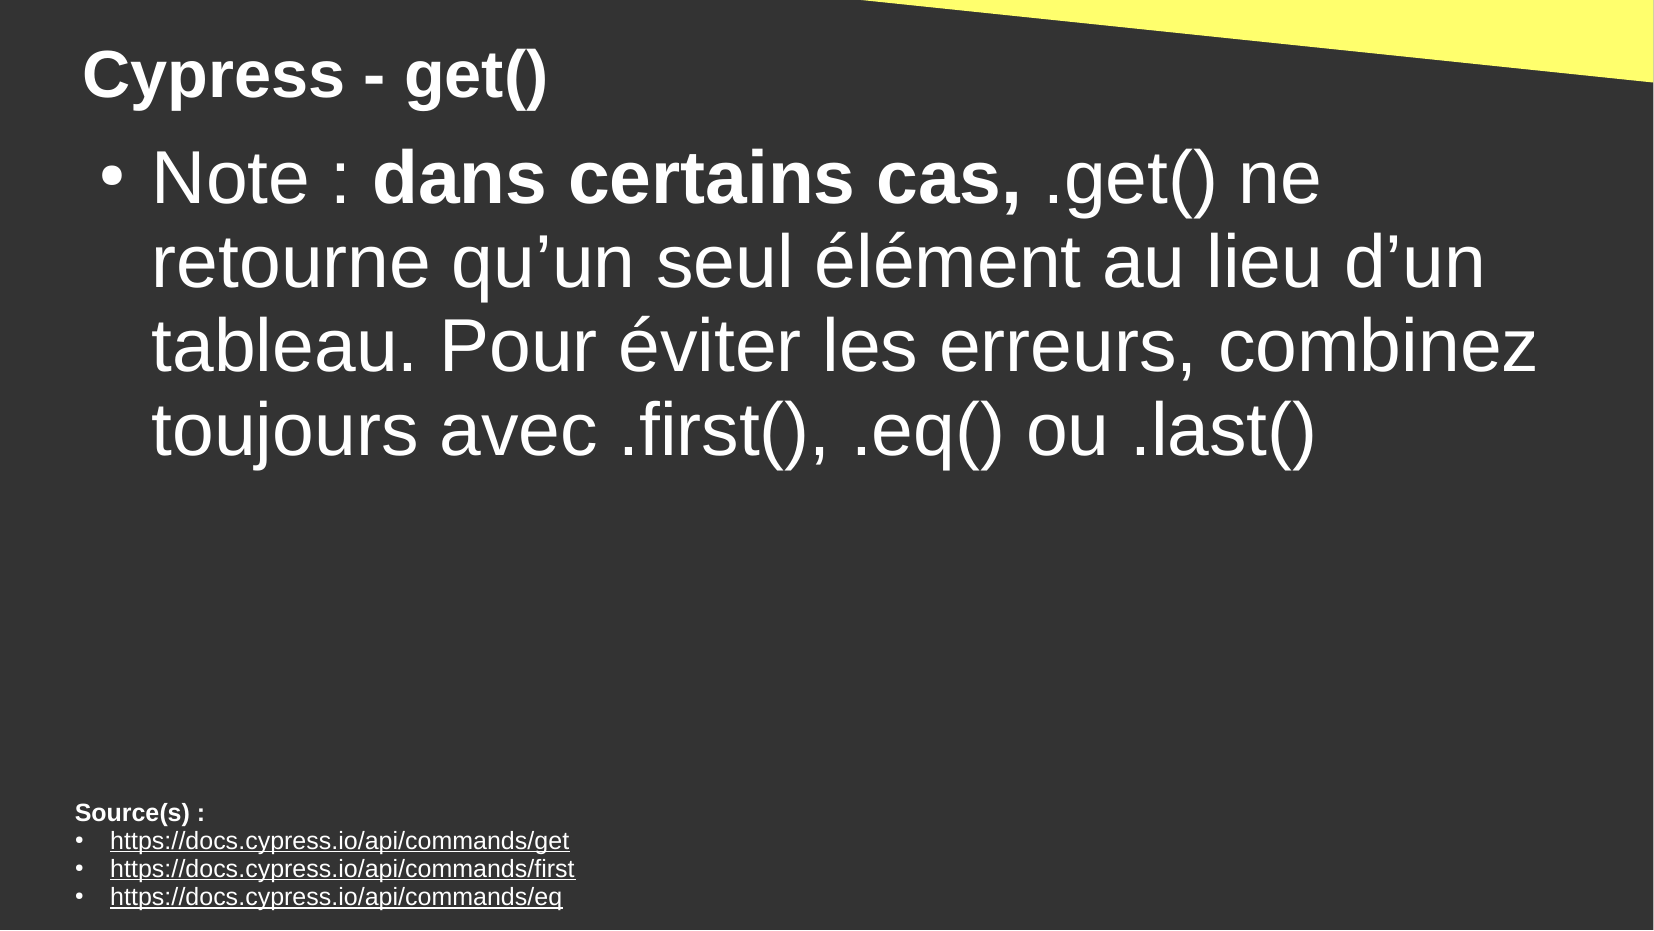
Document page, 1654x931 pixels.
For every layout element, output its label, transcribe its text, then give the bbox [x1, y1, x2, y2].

list Note : dans certains cas, .get() ne retourne qu’un seul élément au lieu d’un tableau. Pour éviter les erreurs, combinez toujours avec .first(), .eq() ou .last() [80, 135, 1619, 709]
text_box [861, 0, 1654, 83]
title Cypress - get() [82, 37, 799, 114]
text_box Source(s) : https://docs.cypress.io/api/commands/get https://docs.cypress.io/api/commands/first https://docs.cypress.io/api/commands/eq [60, 791, 1546, 919]
